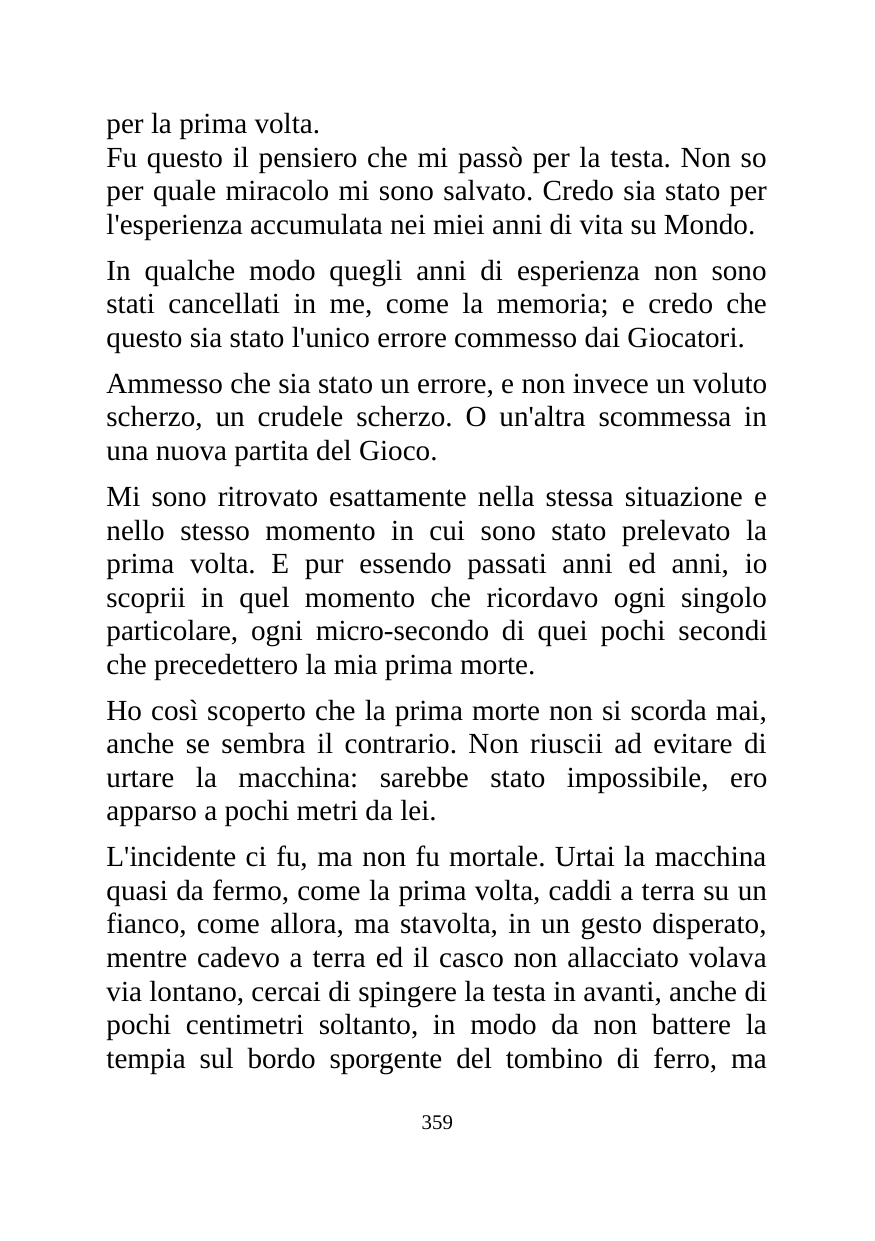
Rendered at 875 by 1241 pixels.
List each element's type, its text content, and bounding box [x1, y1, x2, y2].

text Ho così scoperto che la prima morte non si scorda mai, anche se sembra il contrario. Non riuscii ad evitare di urtare la macchina: sarebbe stato impossibile, ero apparso a pochi metri da lei. [106, 693, 768, 827]
text Fu questo il pensiero che mi passò per la testa. Non so per quale miracolo mi sono salvato. Credo sia stato per l'esperienza accumulata nei miei anni di vita su Mondo. [106, 140, 768, 240]
text Ammesso che sia stato un errore, e non invece un voluto scherzo, un crudele scherzo. O un'altra scommessa in una nuova partita del Gioco. [106, 366, 768, 467]
text per la prima volta. [106, 106, 768, 140]
text L'incidente ci fu, ma non fu mortale. Urtai la macchina quasi da fermo, come la prima volta, caddi a terra su un fianco, come allora, ma stavolta, in un gesto disperato, mentre cadevo a terra ed il casco non allacciato volava via lontano, cercai di spingere la testa in avanti, anche di pochi centimetri soltanto, in modo da non battere la tempia sul bordo sporgente del tombino di ferro, ma [106, 839, 768, 1074]
text In qualche modo quegli anni di esperienza non sono stati cancellati in me, come la memoria; e credo che questo sia stato l'unico errore commesso dai Giocatori. [106, 253, 768, 353]
text Mi sono ritrovato esattamente nella stessa situazione e nello stesso momento in cui sono stato prelevato la prima volta. E pur essendo passati anni ed anni, io scoprii in quel momento che ricordavo ogni singolo particolare, ogni micro-secondo di quei pochi secondi che precedettero la mia prima morte. [106, 479, 768, 680]
